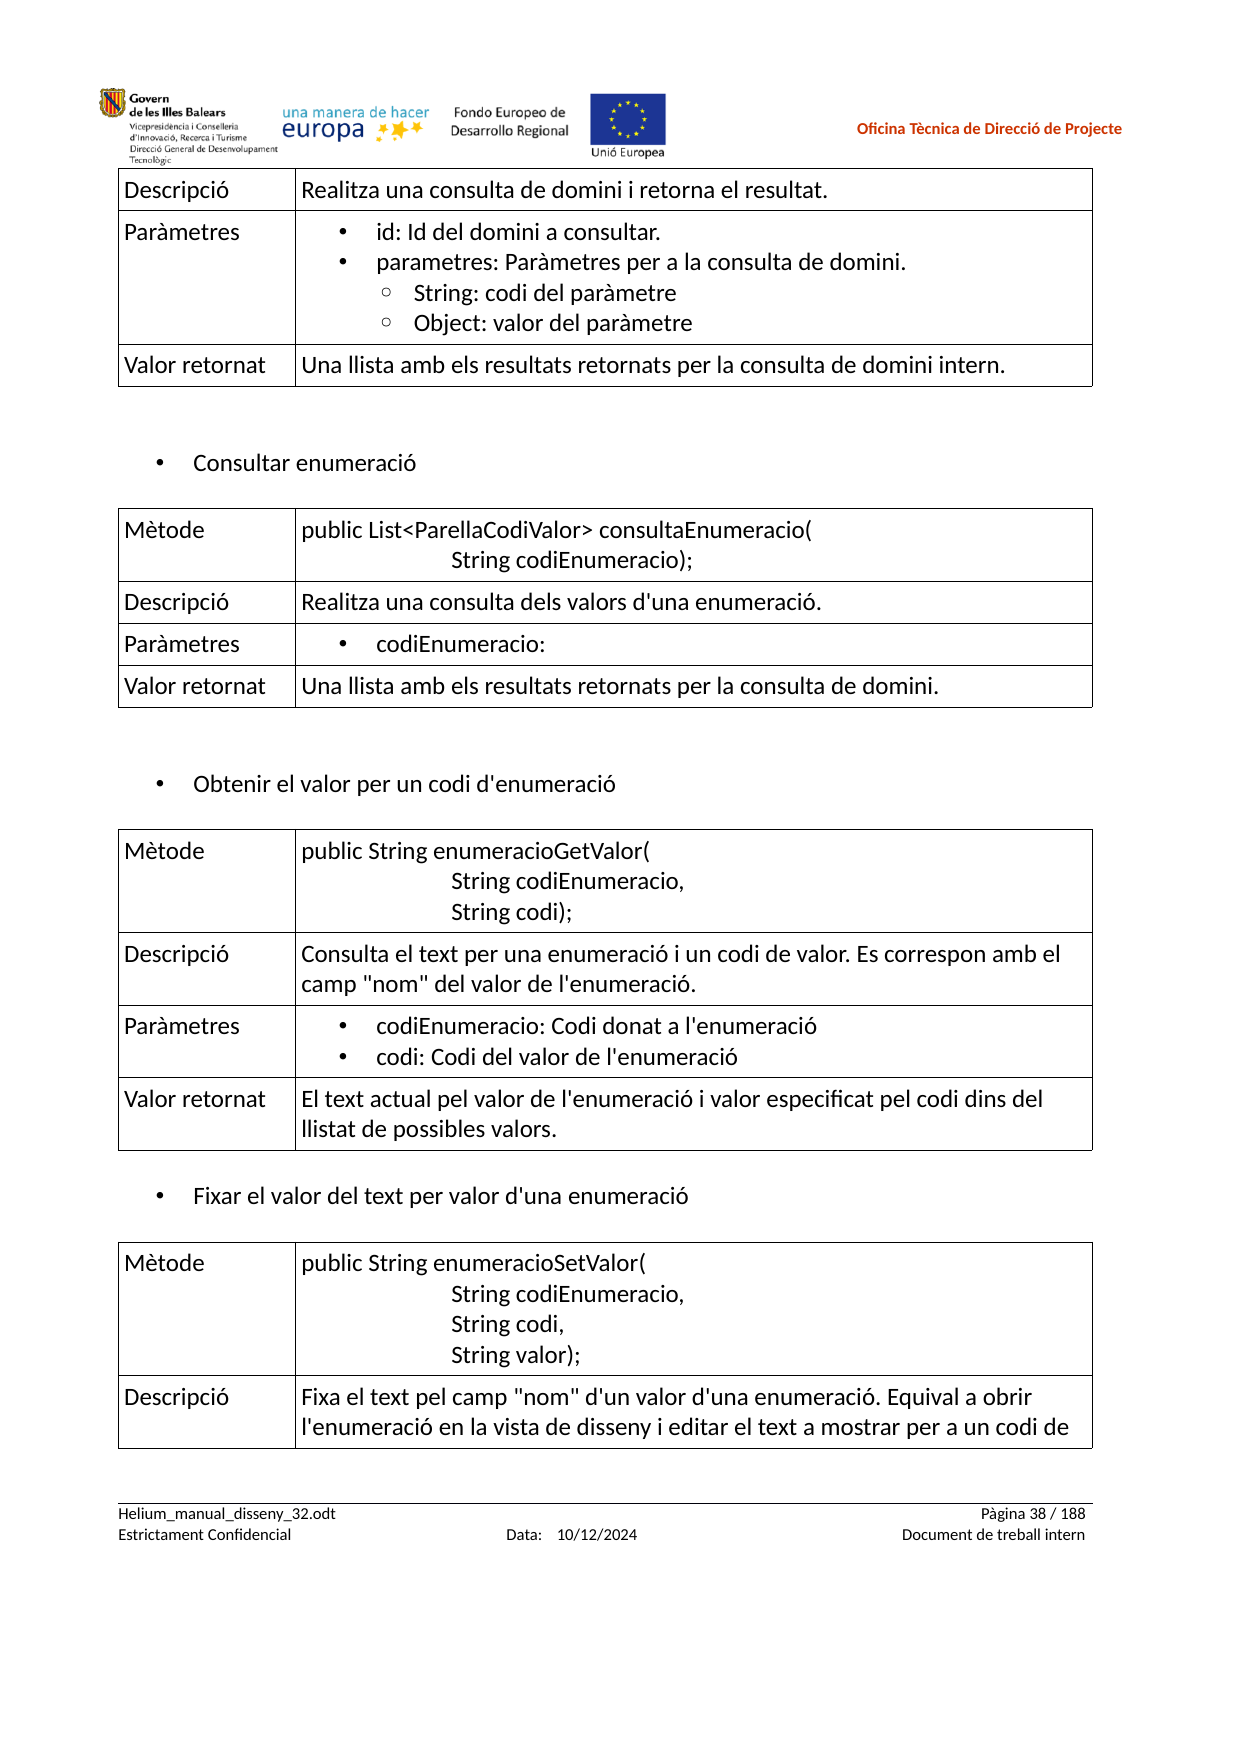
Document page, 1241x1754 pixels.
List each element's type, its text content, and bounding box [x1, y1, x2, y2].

table_cell codiEnumeracio: Codi donat a l'enumeració codi: Codi del valor de l'enumeració [296, 1006, 1092, 1077]
table_cell Descripció [119, 933, 295, 1005]
table_cell Realitza una consulta dels valors d'una enumeració. [296, 582, 1092, 623]
table_header public List<ParellaCodiValor> consultaEnumeracio( String codiEnumeracio); [296, 509, 1092, 581]
table_cell Paràmetres [119, 624, 295, 665]
table_cell Valor retornat [119, 345, 295, 386]
table_cell Paràmetres [119, 1006, 295, 1077]
list Fixar el valor del text per valor d'una enumeració [156, 1181, 1122, 1211]
table_header Mètode [119, 1243, 295, 1375]
table_cell Valor retornat [119, 666, 295, 707]
table_cell Una llista amb els resultats retornats per la consulta de domini intern. [296, 345, 1092, 386]
table_cell Realitza una consulta de domini i retorna el resultat. [296, 169, 1092, 210]
table_cell Fixa el text pel camp "nom" d'un valor d'una enumeració. Equival a obrir l'enumeració en la vista de disseny i editar el text a mostrar per a un codi de [296, 1376, 1092, 1448]
table_header public String enumeracioGetValor( String codiEnumeracio, String codi); [296, 830, 1092, 932]
table_cell El text actual pel valor de l'enumeració i valor especificat pel codi dins del llistat de possibles valors. [296, 1078, 1092, 1150]
table_header Mètode [119, 830, 295, 932]
table_cell codiEnumeracio: [296, 624, 1092, 665]
table_cell Consulta el text per una enumeració i un codi de valor. Es correspon amb el camp "nom" del valor de l'enumeració. [296, 933, 1092, 1005]
table_cell id: Id del domini a consultar. parametres: Paràmetres per a la consulta de domini. String: codi del paràmetre Object: valor del paràmetre [296, 211, 1092, 344]
list Obtenir el valor per un codi d'enumeració [156, 768, 1122, 798]
table_cell Paràmetres [119, 211, 295, 344]
table_cell Descripció [119, 582, 295, 623]
table_cell Descripció [119, 169, 295, 210]
table_cell Una llista amb els resultats retornats per la consulta de domini. [296, 666, 1092, 707]
table_cell Descripció [119, 1376, 295, 1448]
table_cell Valor retornat [119, 1078, 295, 1150]
table_header Mètode [119, 509, 295, 581]
table_header public String enumeracioSetValor( String codiEnumeracio, String codi, String valor); [296, 1243, 1092, 1375]
picture [99, 87, 668, 166]
list Consultar enumeració [156, 447, 1122, 477]
